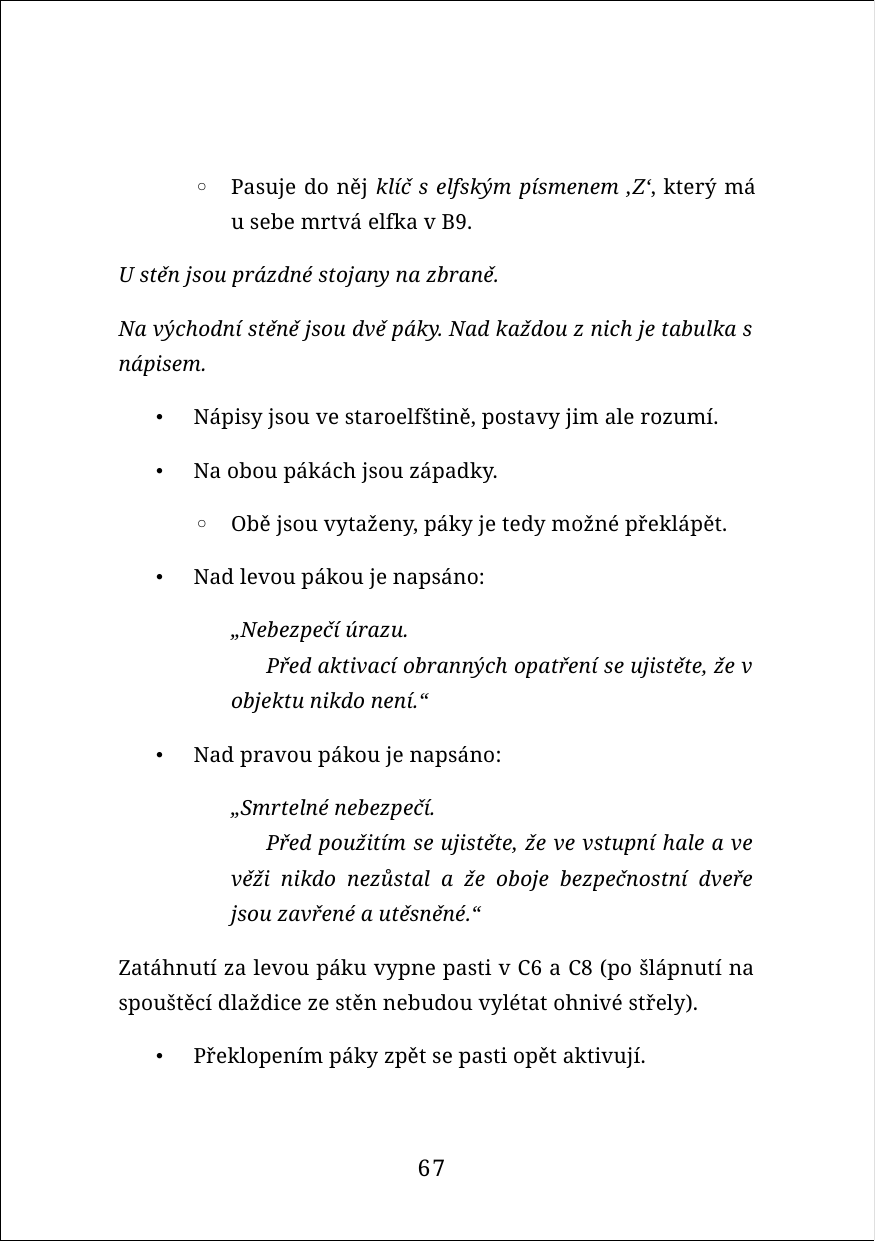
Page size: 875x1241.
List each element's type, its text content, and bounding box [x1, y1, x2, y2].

text Zatáhnutí za levou páku vypne pasti v C6 a C8 (po šlápnutí na spouštěcí dlaždice ze stěn nebudou vylétat ohnivé střely). [118, 953, 756, 1017]
list Překlopením páky zpět se pasti opět aktivují. [156, 1041, 756, 1070]
list Nad levou pákou je napsáno: [156, 562, 756, 591]
text Na východní stěně jsou dvě páky. Nad každou z nich je tabulka s nápisem. [118, 314, 756, 378]
text U stěn jsou prázdné stojany na zbraně. [118, 261, 756, 289]
list Obě jsou vytaženy, páky je tedy možné překlápět. [193, 509, 756, 537]
list Pasuje do něj klíč s elfským písmenem ‚Z‘, který má u sebe mrtvá elfka v B9. [193, 172, 756, 236]
list „Nebezpečí úrazu. Před aktivací obranných opatření se ujistěte, že v objektu nikdo není.“ [193, 615, 756, 715]
list Na obou pákách jsou západky. [156, 456, 756, 484]
list Nápisy jsou ve staroelfštině, postavy jim ale rozumí. [156, 402, 756, 431]
list „Smrtelné nebezpečí. Před použitím se ujistěte, že ve vstupní hale a ve věži nikdo nezůstal a že oboje bezpečnostní dveře jsou zavřené a utěsněné.“ [193, 793, 756, 928]
list Nad pravou pákou je napsáno: [156, 740, 756, 768]
